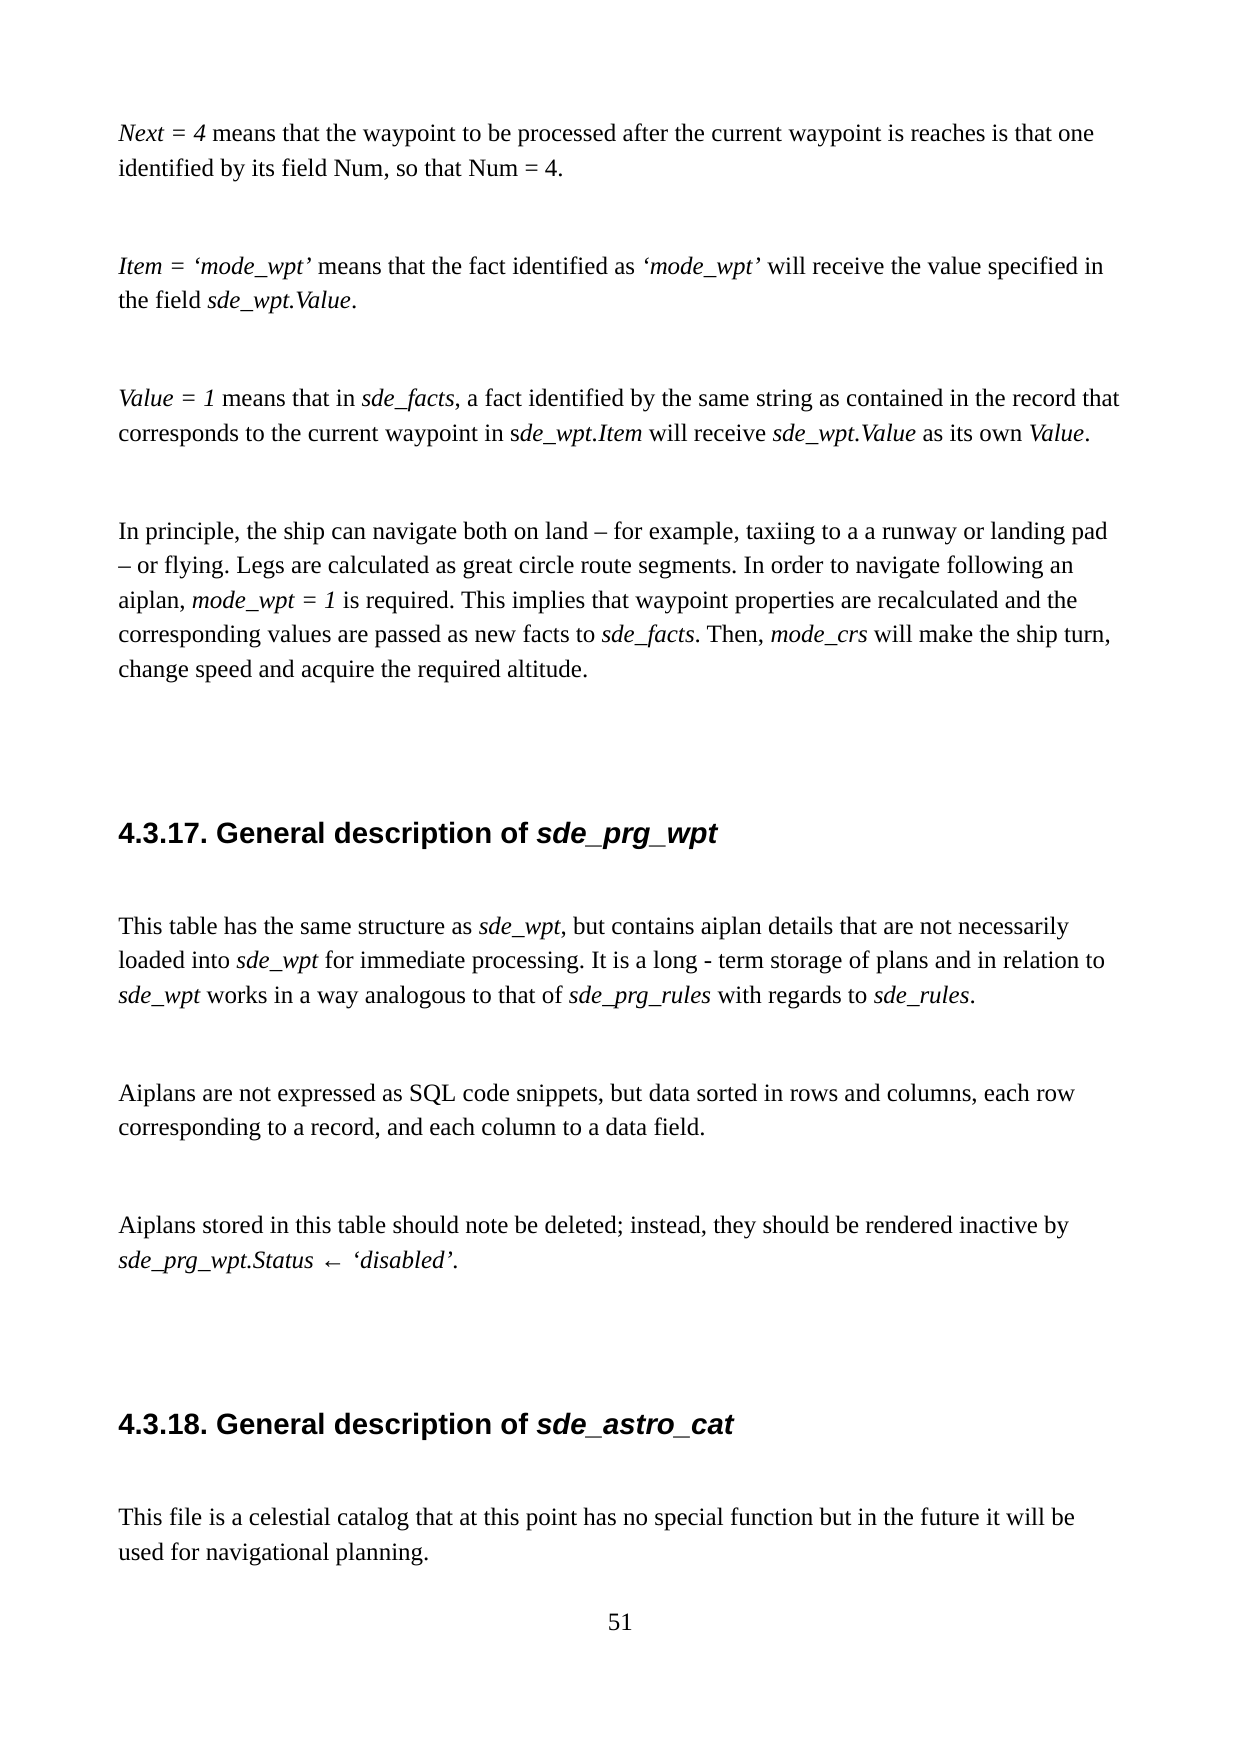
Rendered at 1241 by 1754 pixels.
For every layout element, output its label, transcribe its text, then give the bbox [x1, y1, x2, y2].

subtitle 4.3.18. General description of sde_astro_cat [118, 1407, 1122, 1441]
text In principle, the ship can navigate both on land – for example, taxiing to a a runway or landing pad – or flying. Legs are calculated as great circle route segments. In order to navigate following an aiplan, mode_wpt = 1 is required. This implies that waypoint properties are recalculated and the corresponding values are passed as new facts to sde_facts. Then, mode_crs will make the ship turn, change speed and acquire the required altitude. [118, 516, 1122, 683]
text Next = 4 means that the waypoint to be processed after the current waypoint is reaches is that one identified by its field Num, so that Num = 4. [118, 118, 1122, 181]
text Value = 1 means that in sde_facts, a fact identified by the same string as contained in the record that corresponds to the current waypoint in sde_wpt.Item will receive sde_wpt.Value as its own Value. [118, 383, 1122, 447]
text Aiplans stored in this table should note be deleted; instead, they should be rendered inactive by sde_prg_wpt.Status ← ‘disabled’. [118, 1211, 1122, 1274]
text Item = ‘mode_wpt’ means that the fact identified as ‘mode_wpt’ will receive the value specified in the field sde_wpt.Value. [118, 251, 1122, 314]
subtitle 4.3.17. General description of sde_prg_wpt [118, 816, 1122, 849]
text This table has the same structure as sde_wpt, but contains aiplan details that are not necessarily loaded into sde_wpt for immediate processing. It is a long - term storage of plans and in relation to sde_wpt works in a way analogous to that of sde_prg_rules with regards to sde_rules. [118, 911, 1122, 1009]
text Aiplans are not expressed as SQL code snippets, but data sorted in rows and columns, each row corresponding to a record, and each column to a data field. [118, 1078, 1122, 1141]
text This file is a celestial catalog that at this point has no special function but in the future it will be used for navigational planning. [118, 1502, 1122, 1565]
